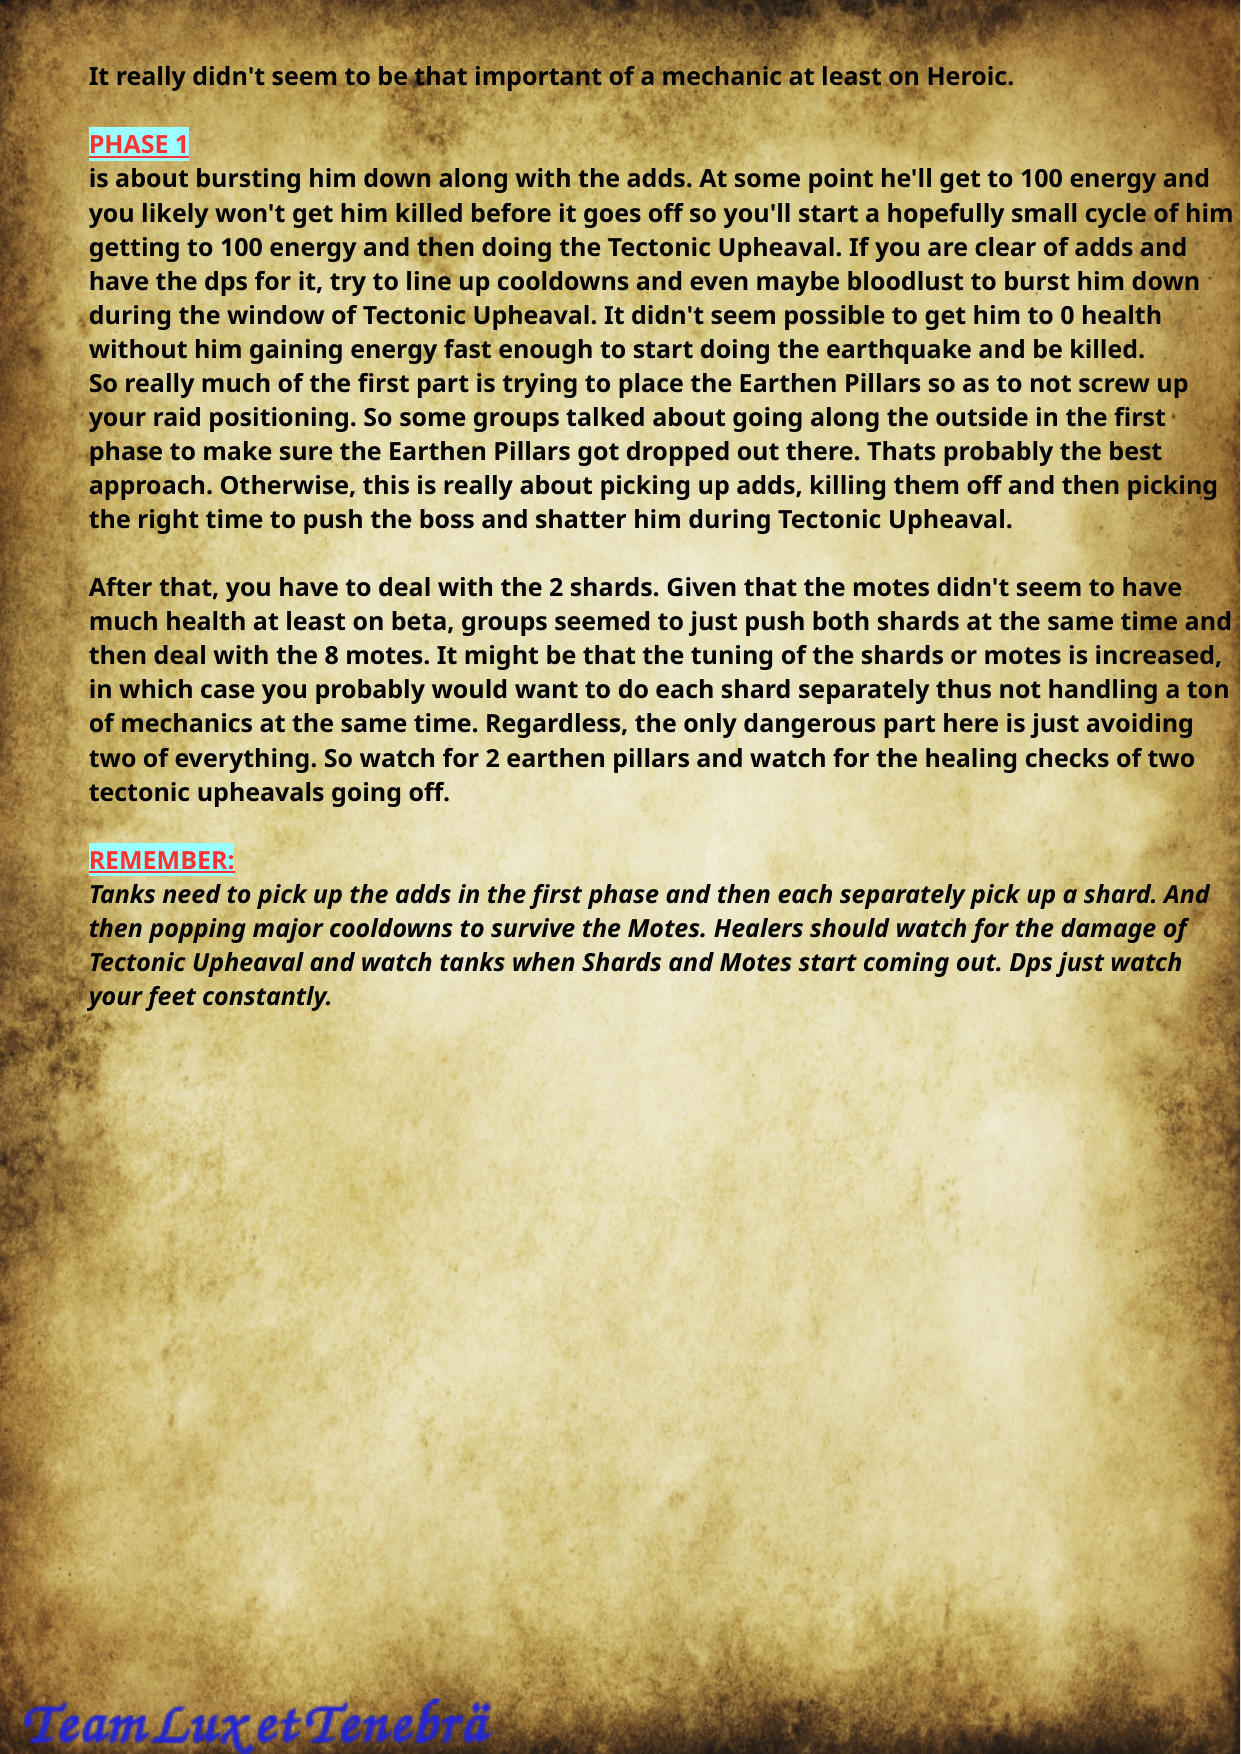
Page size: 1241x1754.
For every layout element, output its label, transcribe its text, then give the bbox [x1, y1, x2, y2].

text REMEMBER: [88, 842, 1240, 876]
picture [0, 0, 1241, 1754]
text It really didn't seem to be that important of a mechanic at least on Heroic. [88, 59, 1240, 93]
text PHASE 1 [88, 127, 1240, 161]
text After that, you have to deal with the 2 shards. Given that the motes didn't seem to have much health at least on beta, groups seemed to just push both shards at the same time and then deal with the 8 motes. It might be that the tuning of the shards or motes is increased, in which case you probably would want to do each shard separately thus not handling a ton of mechanics at the same time. Regardless, the only dangerous part here is just avoiding two of everything. So watch for 2 earthen pillars and watch for the healing checks of two tectonic upheavals going off. [88, 570, 1240, 808]
text So really much of the first part is trying to place the Earthen Pillars so as to not screw up your raid positioning. So some groups talked about going along the outside in the first phase to make sure the Earthen Pillars got dropped out there. Thats probably the best approach. Otherwise, this is really about picking up adds, killing them off and then picking the right time to push the boss and shatter him during Tectonic Upheaval. [88, 366, 1240, 536]
text is about bursting him down along with the adds. At some point he'll get to 100 energy and you likely won't get him killed before it goes off so you'll start a hopefully small cycle of him getting to 100 energy and then doing the Tectonic Upheaval. If you are clear of adds and have the dps for it, try to line up cooldowns and even maybe bloodlust to burst him down during the window of Tectonic Upheaval. It didn't seem possible to get him to 0 health without him gaining energy fast enough to start doing the earthquake and be killed. [88, 161, 1240, 366]
text Tanks need to pick up the adds in the first phase and then each separately pick up a shard. And then popping major cooldowns to survive the Motes. Healers should watch for the damage of Tectonic Upheaval and watch tanks when Shards and Motes start coming out. Dps just watch your feet constantly. [88, 876, 1240, 1013]
